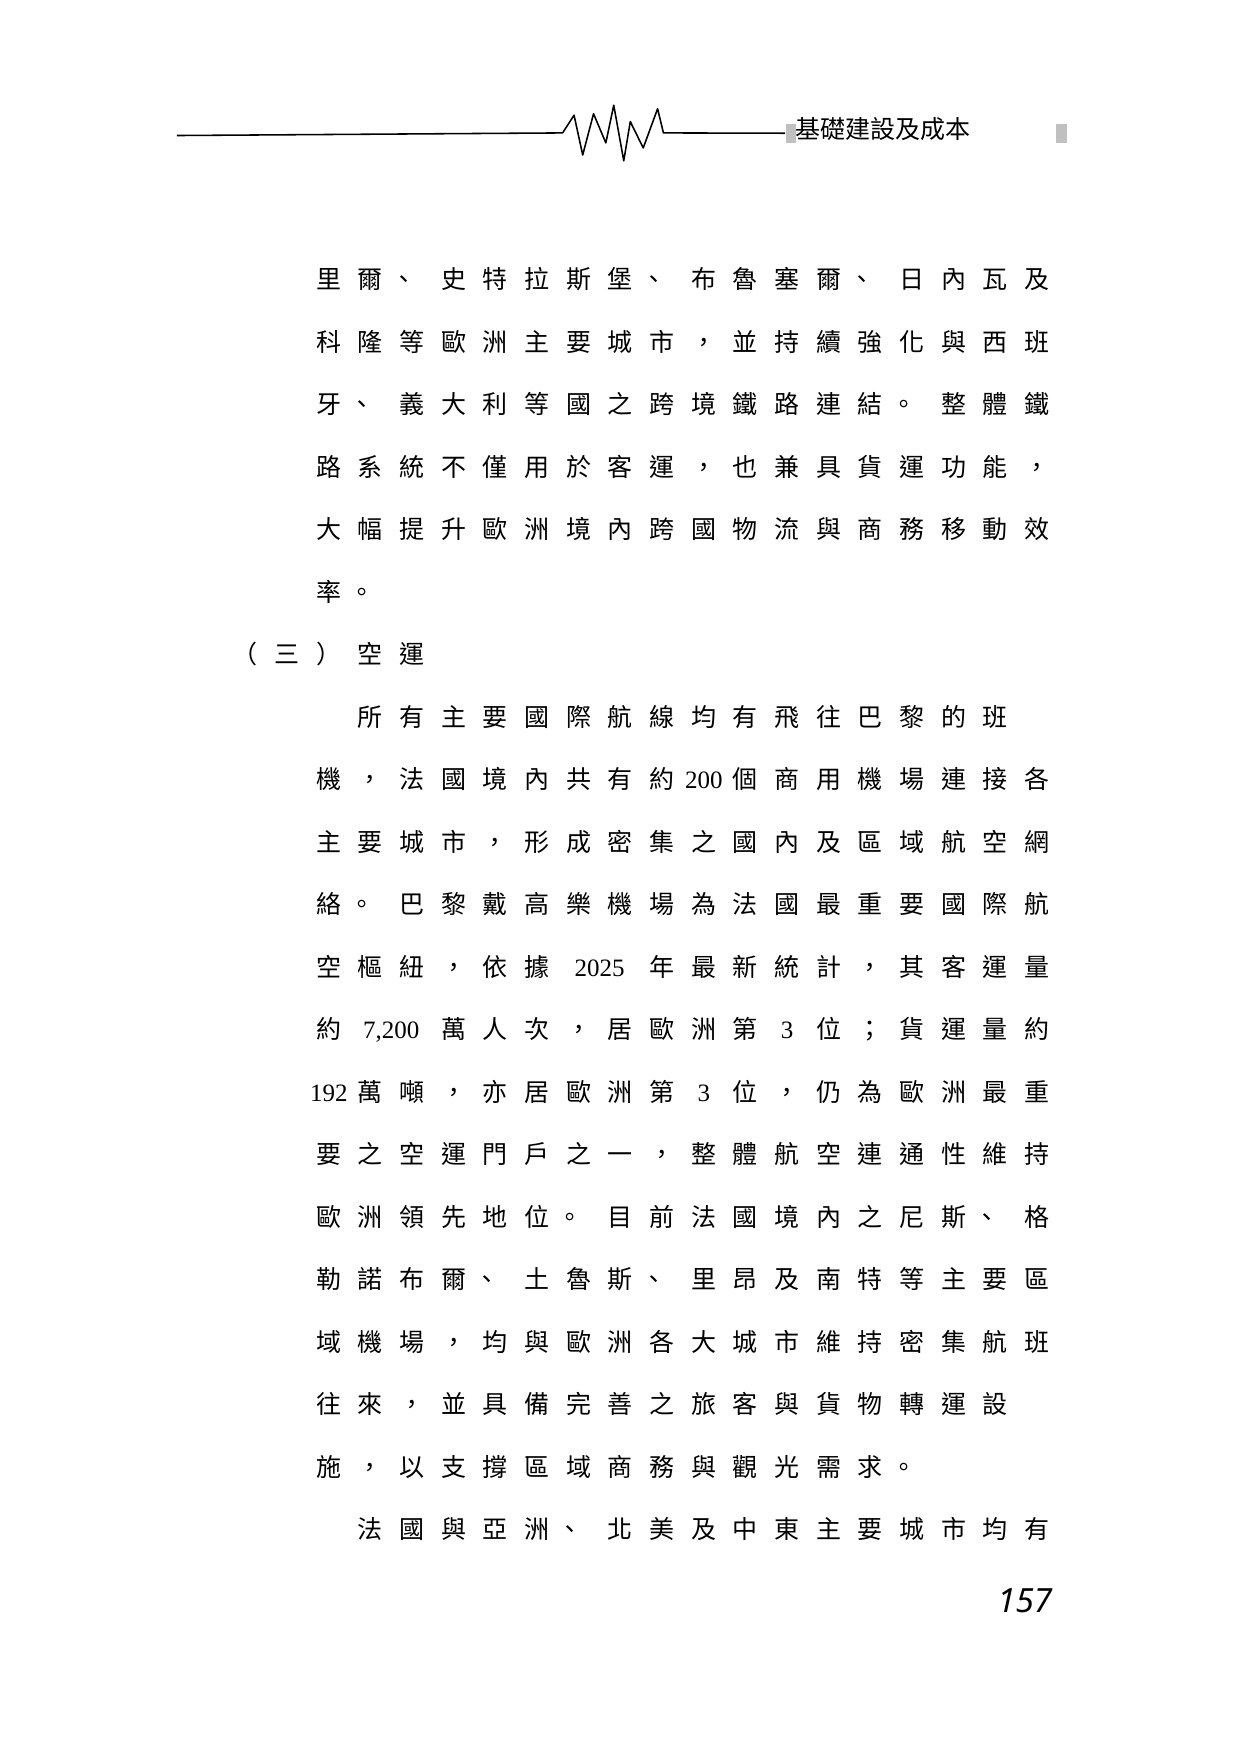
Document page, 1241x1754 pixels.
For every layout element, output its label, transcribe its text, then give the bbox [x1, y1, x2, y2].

text 所有主要國際航線均有飛往巴黎的班機，法國境內共有約200個商用機場連接各主要城市，形成密集之國內及區域航空網絡。巴黎戴高樂機場為法國最重要國際航空樞紐，依據2025年最新統計，其客運量約7,200萬人次，居歐洲第3位；貨運量約192萬噸，亦居歐洲第3位，仍為歐洲最重要之空運門戶之一，整體航空連通性維持歐洲領先地位。目前法國境內之尼斯、格勒諾布爾、土魯斯、里昂及南特等主要區域機場，均與歐洲各大城市維持密集航班往來，並具備完善之旅客與貨物轉運設施，以支撐區域商務與觀光需求。 [281, 674, 1058, 1486]
text 里爾、史特拉斯堡、布魯塞爾、日內瓦及科隆等歐洲主要城市，並持續強化與西班牙、義大利等國之跨境鐵路連結。整體鐵路系統不僅用於客運，也兼具貨運功能，大幅提升歐洲境內跨國物流與商務移動效率。 [281, 236, 1058, 611]
text （三）空運 [207, 611, 1058, 674]
text 法國與亞洲、北美及中東主要城市均有 [281, 1486, 1058, 1549]
